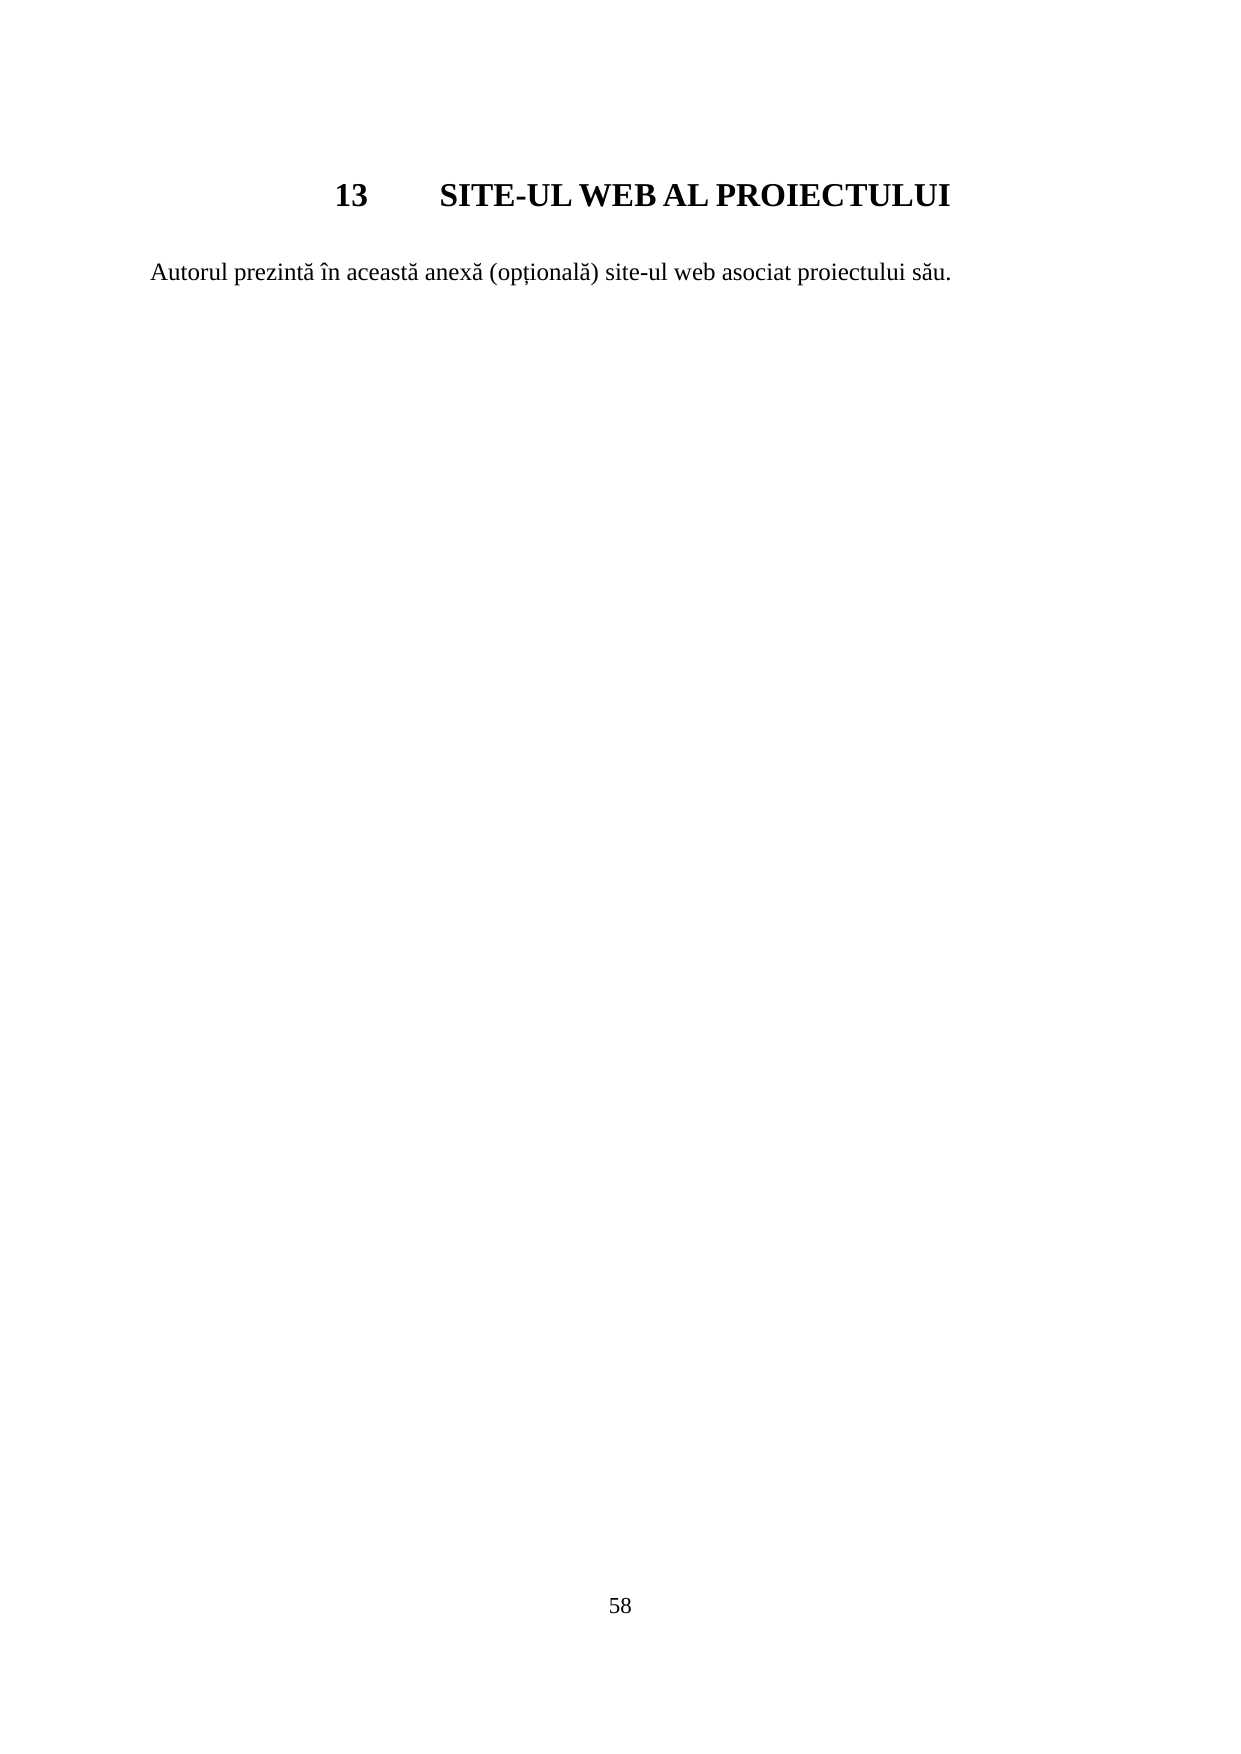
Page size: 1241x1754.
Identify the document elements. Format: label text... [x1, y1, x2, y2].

text Autorul prezintă în această anexă (opțională) site-ul web asociat proiectului său. [150, 257, 1090, 286]
subtitle Site-ul web al proiectului [195, 175, 1090, 213]
